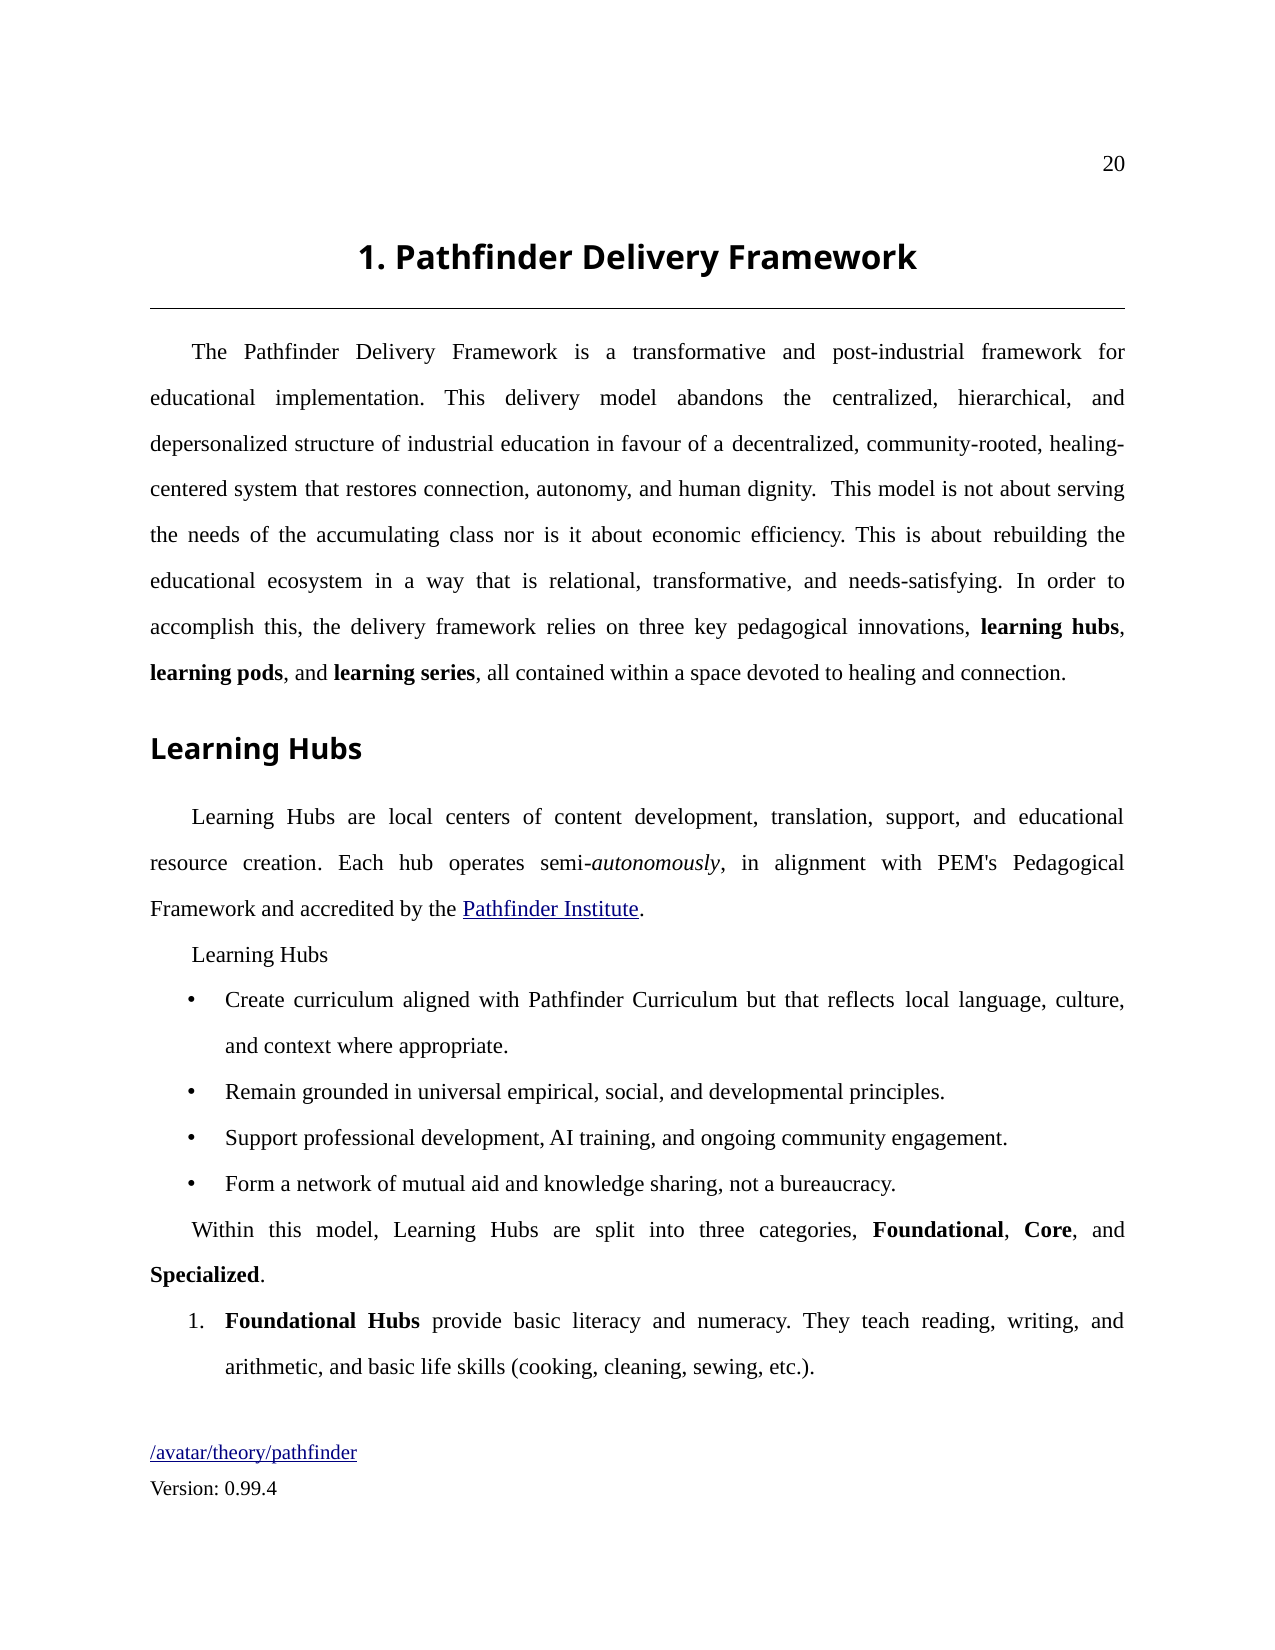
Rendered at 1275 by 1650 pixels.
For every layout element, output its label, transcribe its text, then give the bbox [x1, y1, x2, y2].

subtitle Learning Hubs [150, 728, 1125, 768]
text The Pathfinder Delivery Framework is a transformative and post-industrial framework for educational implementation. This delivery model abandons the centralized, hierarchical, and depersonalized structure of industrial education in favour of a decentralized, community-rooted, healing-centered system that restores connection, autonomy, and human dignity. This model is not about serving the needs of the accumulating class nor is it about economic efficiency. This is about rebuilding the educational ecosystem in a way that is relational, transformative, and needs-satisfying. In order to accomplish this, the delivery framework relies on three key pedagogical innovations, learning hubs, learning pods, and learning series, all contained within a space devoted to healing and connection. [150, 338, 1125, 685]
subtitle 1. Pathfinder Delivery Framework [150, 231, 1125, 308]
list Create curriculum aligned with Pathfinder Curriculum but that reflects local language, culture, and context where appropriate. [187, 987, 1125, 1059]
text Learning Hubs are local centers of content development, translation, support, and educational resource creation. Each hub operates semi-autonomously, in alignment with PEM's Pedagogical Framework and accredited by the Pathfinder Institute. [150, 803, 1125, 921]
list Remain grounded in universal empirical, social, and developmental principles. [187, 1078, 1125, 1104]
list Support professional development, AI training, and ongoing community engagement. [187, 1124, 1125, 1150]
list Form a network of mutual aid and knowledge sharing, not a bureaucracy. [187, 1170, 1125, 1196]
text Within this model, Learning Hubs are split into three categories, Foundational, Core, and Specialized. [150, 1216, 1125, 1288]
text Learning Hubs [150, 941, 1125, 967]
list Foundational Hubs provide basic literacy and numeracy. They teach reading, writing, and arithmetic, and basic life skills (cooking, cleaning, sewing, etc.). [187, 1307, 1125, 1379]
